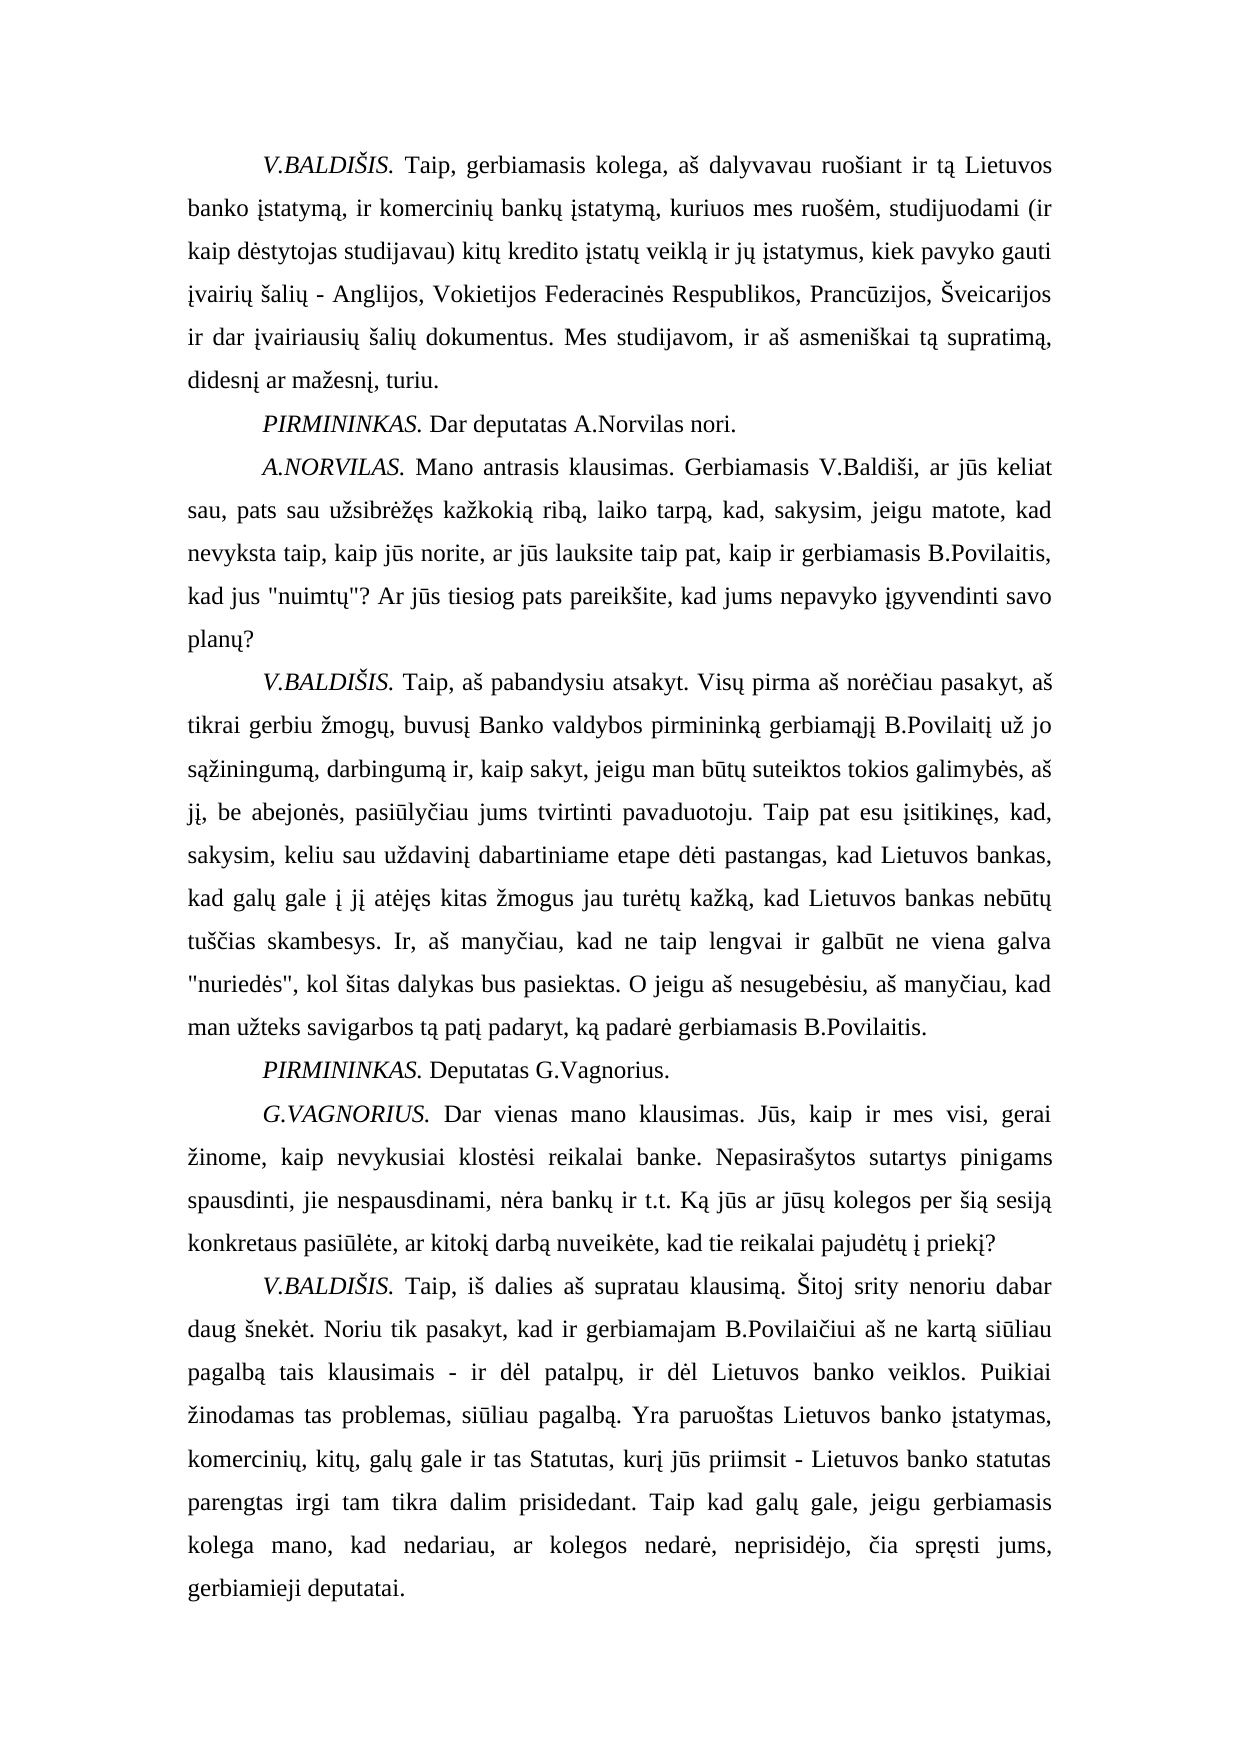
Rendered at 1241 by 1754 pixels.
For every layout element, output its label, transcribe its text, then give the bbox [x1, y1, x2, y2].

text V.BALDIŠIS. Taip, aš pabandysiu atsakyt. Visų pirma aš norėčiau pasa­kyt, aš tikrai gerbiu žmogų, buvusį Banko valdybos pirmininką gerbiamąjį B.Povilaitį už jo sąžiningumą, darbingumą ir, kaip sakyt, jeigu man būtų suteiktos tokios galimybės, aš jį, be abejonės, pasiūlyčiau jums tvirtinti pava­duotoju. Taip pat esu įsitikinęs, kad, sakysim, keliu sau uždavinį dabartiniame etape dėti pastangas, kad Lietuvos bankas, kad galų gale į jį atėjęs kitas žmogus jau turėtų kažką, kad Lietuvos bankas nebūtų tuščias skambesys. Ir, aš manyčiau, kad ne taip lengvai ir galbūt ne viena galva "nuriedės", kol šitas dalykas bus pasiektas. O jeigu aš nesugebėsiu, aš manyčiau, kad man užteks savigarbos tą patį padaryt, ką padarė gerbiamasis B.Povilaitis. [187, 667, 1053, 1041]
text PIRMININKAS. Dar deputatas A.Norvilas nori. [187, 409, 1053, 437]
text G.VAGNORIUS. Dar vienas mano klausimas. Jūs, kaip ir mes visi, gerai žinome, kaip nevykusiai klostėsi reikalai banke. Nepasirašytos sutartys pini­gams spausdinti, jie nespausdinami, nėra bankų ir t.t. Ką jūs ar jūsų kolegos per šią sesiją konkretaus pasiūlėte, ar kitokį darbą nuveikėte, kad tie reikalai pajudėtų į priekį? [187, 1099, 1053, 1257]
text A.NORVILAS. Mano antrasis klausimas. Gerbiamasis V.Baldiši, ar jūs keliat sau, pats sau užsibrėžęs kažkokią ribą, laiko tarpą, kad, sakysim, jeigu matote, kad nevyksta taip, kaip jūs norite, ar jūs lauksite taip pat, kaip ir gerbiamasis B.Povilaitis, kad jus "nuimtų"? Ar jūs tiesiog pats pareikšite, kad jums nepavyko įgyvendinti savo planų? [187, 452, 1053, 653]
text PIRMININKAS. Deputatas G.Vagnorius. [187, 1056, 1053, 1084]
text V.BALDIŠIS. Taip, gerbiamasis kolega, aš dalyvavau ruošiant ir tą Lietuvos banko įstatymą, ir komercinių bankų įstatymą, kuriuos mes ruošėm, studijuodami (ir kaip dėstytojas studijavau) kitų kredito įstatų veiklą ir jų įstatymus, kiek pavyko gauti įvairių šalių - Anglijos, Vokietijos Federacinės Respublikos, Prancūzijos, Šveicarijos ir dar įvairiausių šalių dokumentus. Mes studijavom, ir aš asmeniškai tą supratimą, didesnį ar mažesnį, turiu. [187, 150, 1053, 394]
text V.BALDIŠIS. Taip, iš dalies aš supratau klausimą. Šitoj srity nenoriu dabar daug šnekėt. Noriu tik pasakyt, kad ir gerbiamajam B.Povilaičiui aš ne kartą siūliau pagalbą tais klausimais - ir dėl patalpų, ir dėl Lietuvos banko veiklos. Puikiai žinodamas tas problemas, siūliau pagalbą. Yra paruoštas Lietuvos banko įstatymas, komercinių, kitų, galų gale ir tas Statutas, kurį jūs priimsit - Lietuvos banko statutas parengtas irgi tam tikra dalim priside­dant. Taip kad galų gale, jeigu gerbiamasis kolega mano, kad nedariau, ar kolegos nedarė, neprisidėjo, čia spręsti jums, gerbiamieji deputatai. [187, 1271, 1053, 1602]
